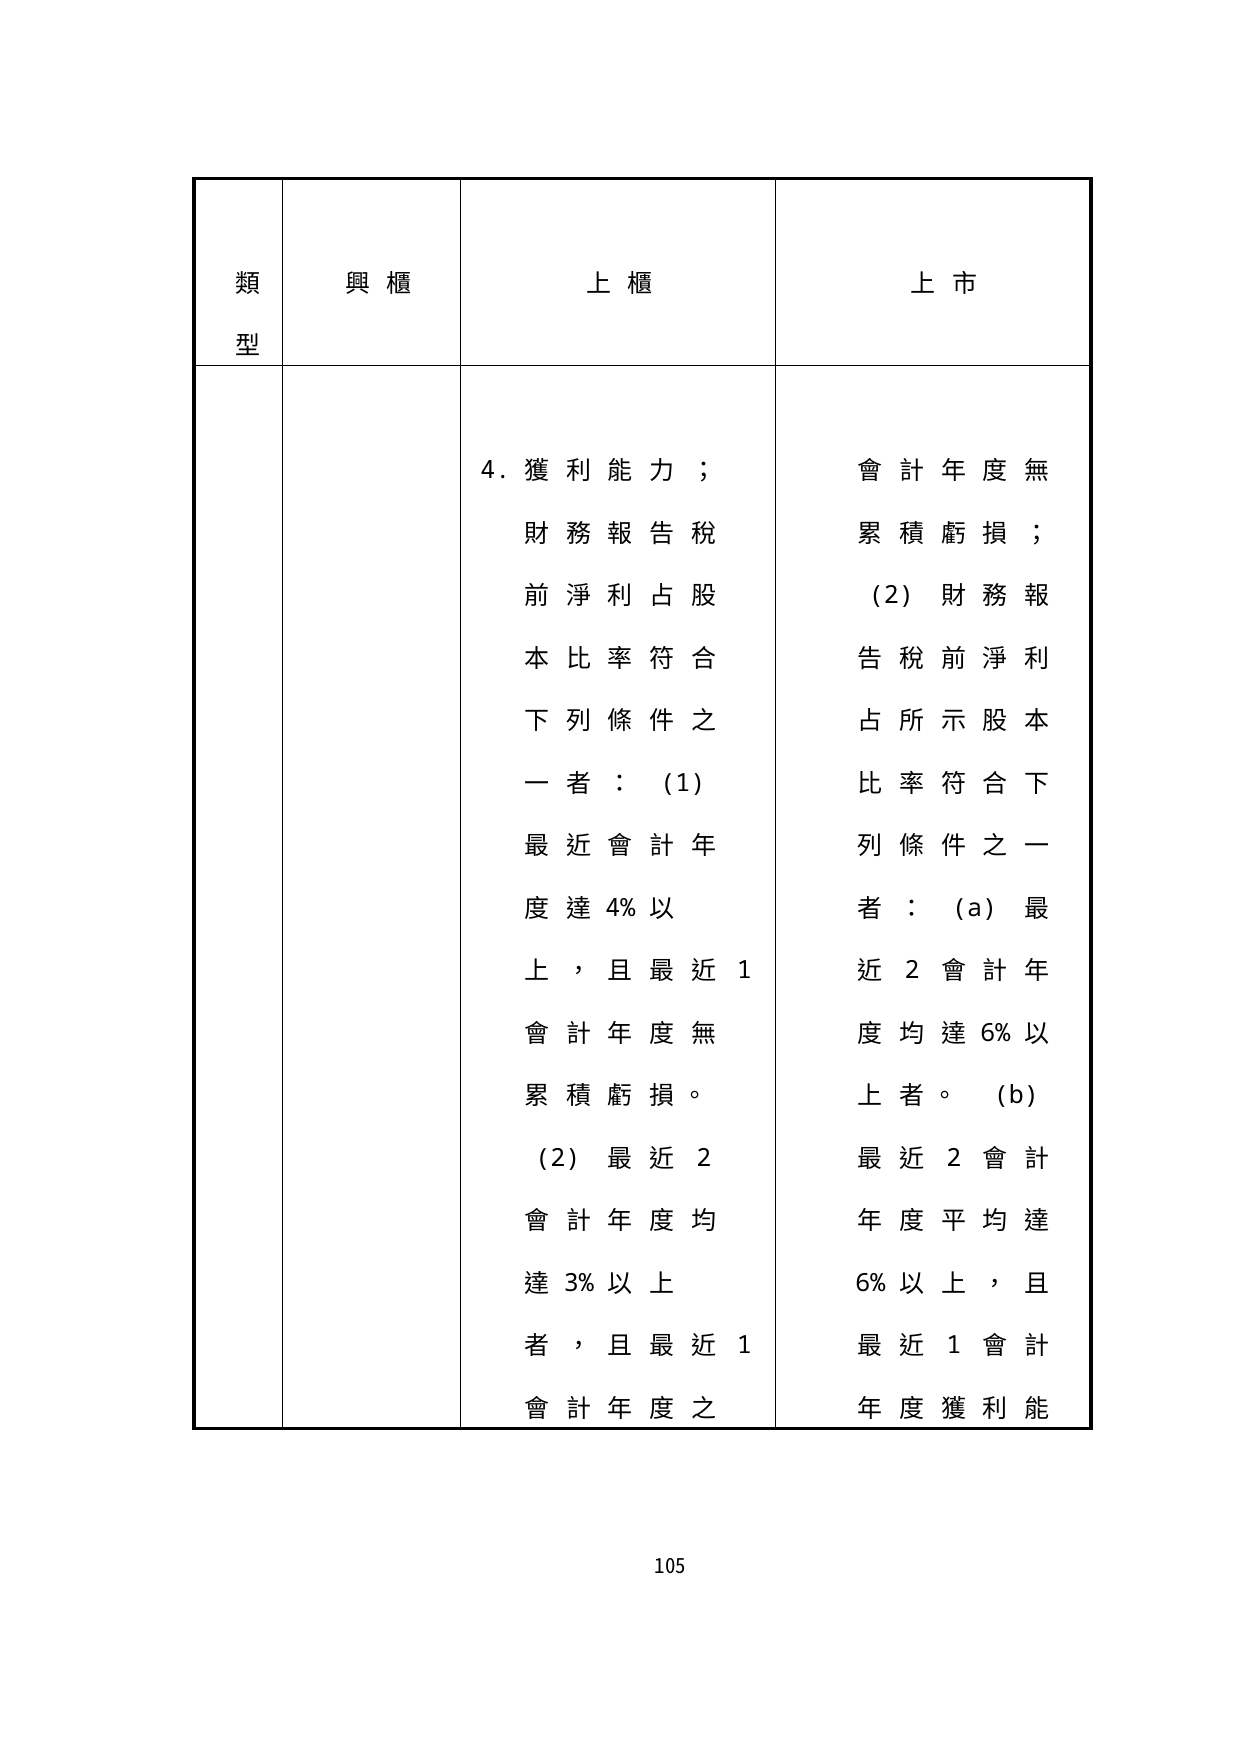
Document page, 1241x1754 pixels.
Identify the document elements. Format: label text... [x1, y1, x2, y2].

table_cell 4.獲利能力；財務報告稅前淨利占股本比率符合下列條件之一者：(1)最近會計年度達4%以上，且最近1會計年度無累積虧損。(2)最近2會計年度均達3%以上者，且最近1會計年度之 [461, 366, 775, 1427]
table_header 類型 [196, 180, 282, 365]
table_cell 會計年度無累積虧損；(2)財務報告稅前淨利占所示股本比率符合下列條件之一者：(a)最近2會計年度均達6%以上者。(b)最近2會計年度平均達6%以上，且最近1會計年度獲利能 [776, 366, 1089, 1427]
table_header 上櫃 [461, 180, 775, 365]
table_header 上市 [776, 180, 1089, 365]
table_cell [196, 366, 282, 1427]
table_cell [283, 366, 460, 1427]
table_header 興櫃 [283, 180, 460, 365]
